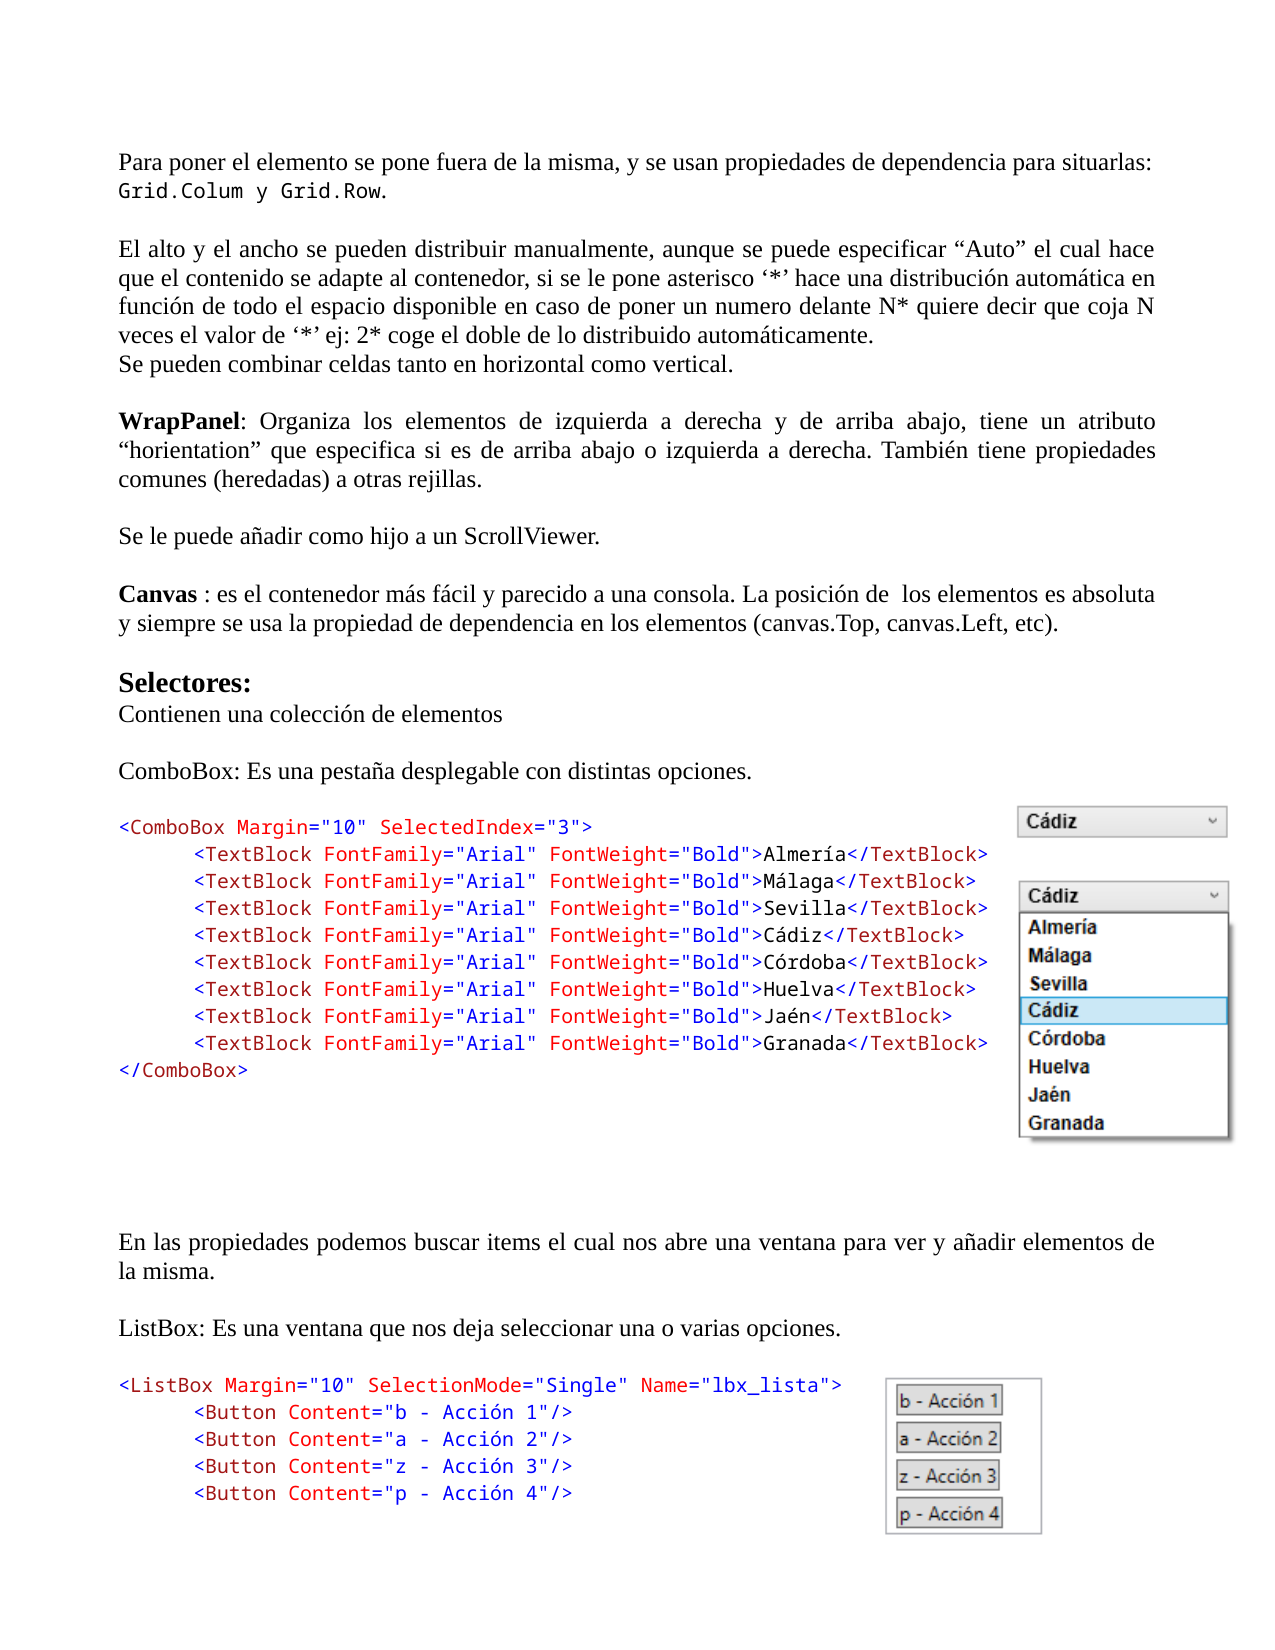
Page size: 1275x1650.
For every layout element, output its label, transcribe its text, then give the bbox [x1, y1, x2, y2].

picture [1008, 795, 1239, 846]
picture [1008, 870, 1239, 1152]
text <TextBlock FontFamily="Arial" FontWeight="Bold">Sevilla</TextBlock> [118, 894, 1008, 922]
text Se le puede añadir como hijo a un ScrollViewer. [118, 521, 1157, 550]
text <TextBlock FontFamily="Arial" FontWeight="Bold">Granada</TextBlock> [118, 1029, 1008, 1056]
text Canvas : es el contenedor más fácil y parecido a una consola. La posición de los elementos es absoluta y siempre se usa la propiedad de dependencia en los elementos (canvas.Top, canvas.Left, etc). [118, 579, 1157, 636]
text <Button Content="p - Acción 4"/> [118, 1479, 873, 1506]
text El alto y el ancho se pueden distribuir manualmente, aunque se puede especificar “Auto” el cual hace que el contenido se adapte al contenedor, si se le pone asterisco ‘*’ hace una distribución automática en función de todo el espacio disponible en caso de poner un numero delante N* quiere decir que coja N veces el valor de ‘*’ ej: 2* coge el doble de lo distribuido automáticamente. [118, 234, 1157, 349]
text <Button Content="a - Acción 2"/> [118, 1425, 873, 1452]
text <TextBlock FontFamily="Arial" FontWeight="Bold">Málaga</TextBlock> [118, 868, 1157, 894]
text <ComboBox Margin="10" SelectedIndex="3"> [118, 814, 1008, 841]
text <TextBlock FontFamily="Arial" FontWeight="Bold">Córdoba</TextBlock> [118, 948, 1008, 976]
text [1055, 1479, 1157, 1506]
text Grid.Colum y Grid.Row. [118, 176, 1157, 205]
text <TextBlock FontFamily="Arial" FontWeight="Bold">Cádiz</TextBlock> [118, 922, 1008, 948]
text <TextBlock FontFamily="Arial" FontWeight="Bold">Jaén</TextBlock> [118, 1002, 1008, 1029]
text [1055, 1371, 1157, 1398]
text <TextBlock FontFamily="Arial" FontWeight="Bold">Huelva</TextBlock> [118, 976, 1008, 1002]
picture [873, 1364, 1055, 1541]
text ComboBox: Es una pestaña desplegable con distintas opciones. [118, 756, 1157, 785]
text [1055, 1398, 1157, 1425]
text <Button Content="z - Acción 3"/> [118, 1452, 873, 1479]
text En las propiedades podemos buscar items el cual nos abre una ventana para ver y añadir elementos de la misma. [118, 1227, 1157, 1285]
text Para poner el elemento se pone fuera de la misma, y se usan propiedades de dependencia para situarlas: [118, 147, 1157, 176]
text <ListBox Margin="10" SelectionMode="Single" Name="lbx_lista"> [118, 1371, 873, 1398]
text Se pueden combinar celdas tanto en horizontal como vertical. [118, 349, 1157, 378]
text </ComboBox> [118, 1056, 1008, 1083]
text Selectores: [118, 665, 1157, 699]
text <TextBlock FontFamily="Arial" FontWeight="Bold">Almería</TextBlock> [118, 841, 1157, 868]
text Contienen una colección de elementos [118, 699, 1157, 727]
text WrapPanel: Organiza los elementos de izquierda a derecha y de arriba abajo, tiene un atributo “horientation” que especifica si es de arriba abajo o izquierda a derecha. También tiene propiedades comunes (heredadas) a otras rejillas. [118, 406, 1157, 493]
text [1055, 1425, 1157, 1452]
text ListBox: Es una ventana que nos deja seleccionar una o varias opciones. [118, 1313, 1157, 1342]
text [1055, 1452, 1157, 1479]
text <Button Content="b - Acción 1"/> [118, 1398, 873, 1425]
